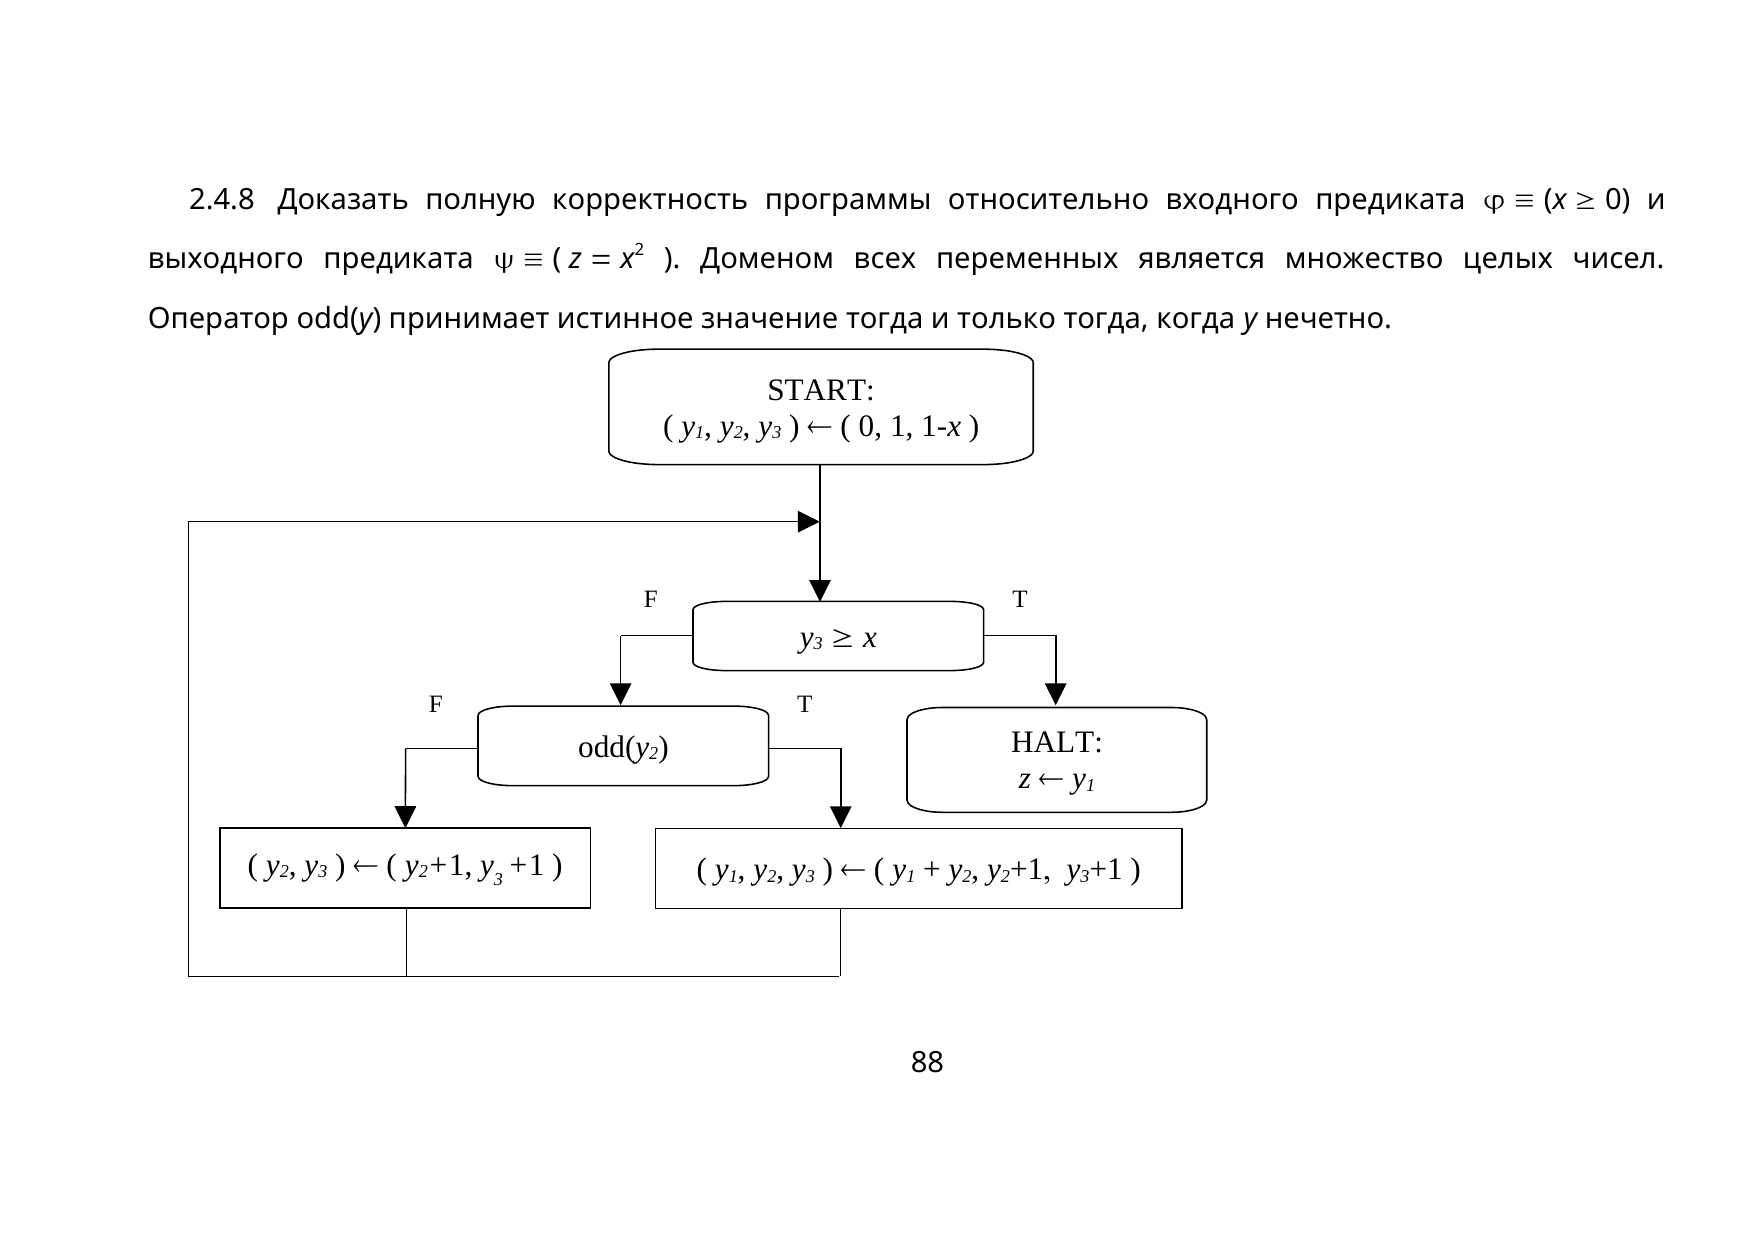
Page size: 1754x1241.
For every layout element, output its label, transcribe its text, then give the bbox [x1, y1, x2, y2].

subtitle Доказать полную корректность программы относительно входного предиката   (x  0) и выходного предиката   ( z  x2 ). Доменом всех переменных является множество целых чисел. Оператор odd(y) принимает истинное значение тогда и только тогда, когда y нечетно. [148, 178, 1665, 337]
